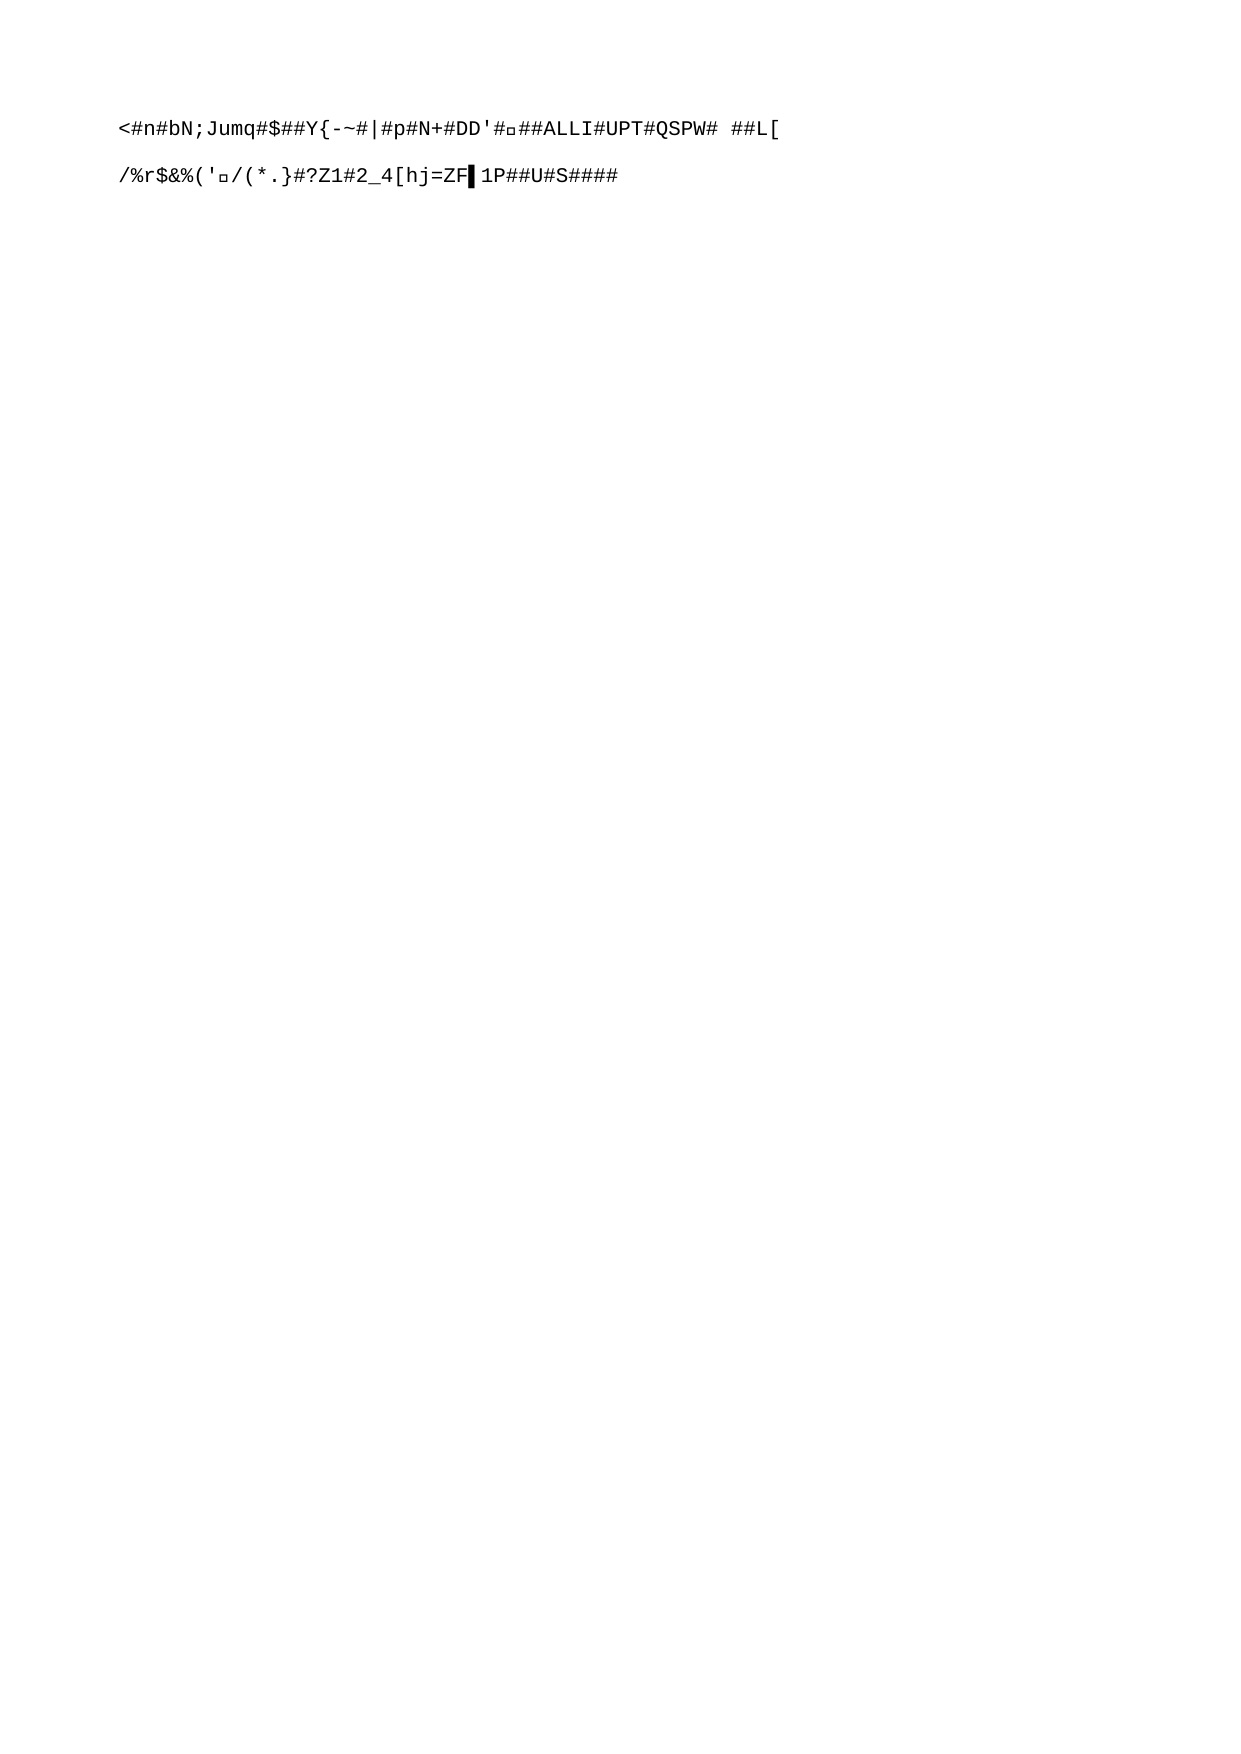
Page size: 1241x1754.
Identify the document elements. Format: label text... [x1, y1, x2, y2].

text <#n#bN;Jumq#$##Y{-~#|#p#N+#DD'###ALLI#UPT#QSPW# ##L[ /%r$&%('�/(*.}#?Z1#2_4[hj=ZF▌1P##U#S#### [118, 118, 1122, 189]
